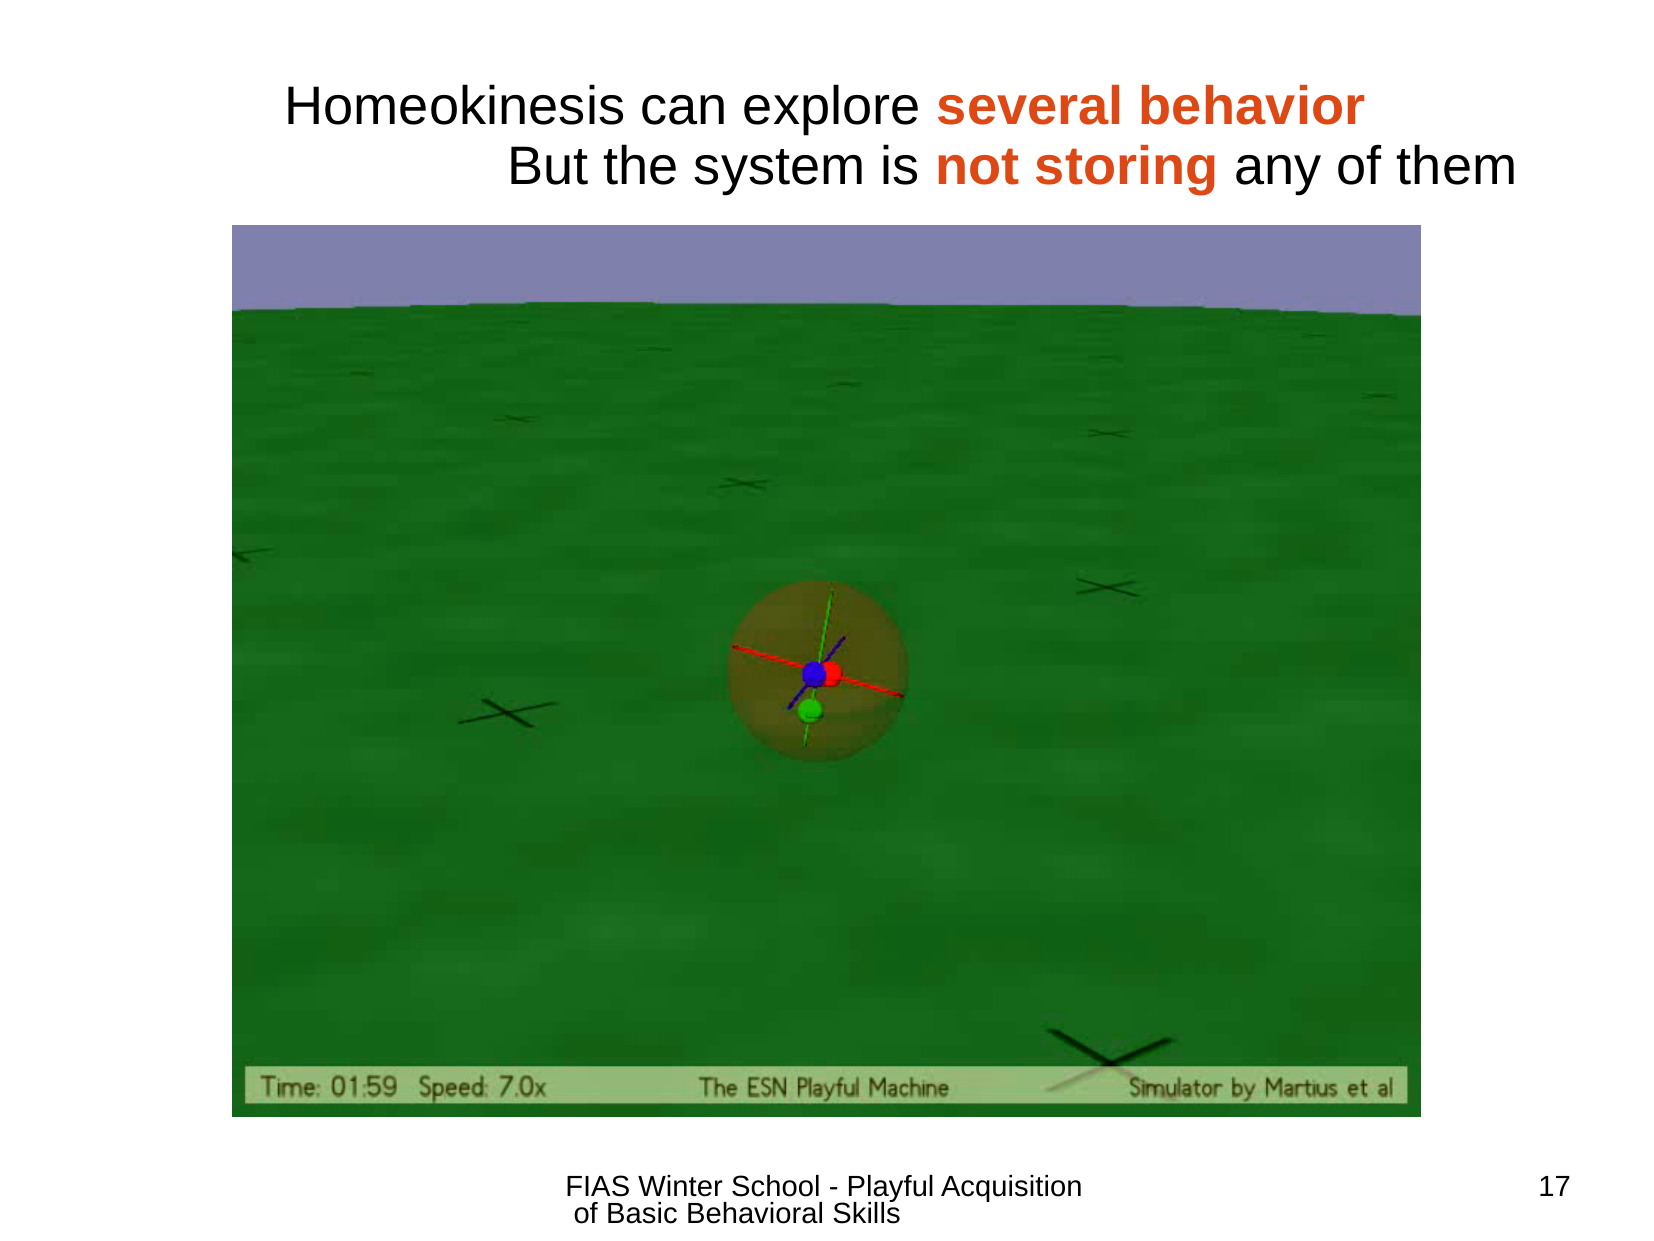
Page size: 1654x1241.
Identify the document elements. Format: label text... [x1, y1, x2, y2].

text_box [231, 225, 1422, 1118]
text_box Homeokinesis can explore several behavior But the system is not storing any of them [105, 75, 1546, 257]
